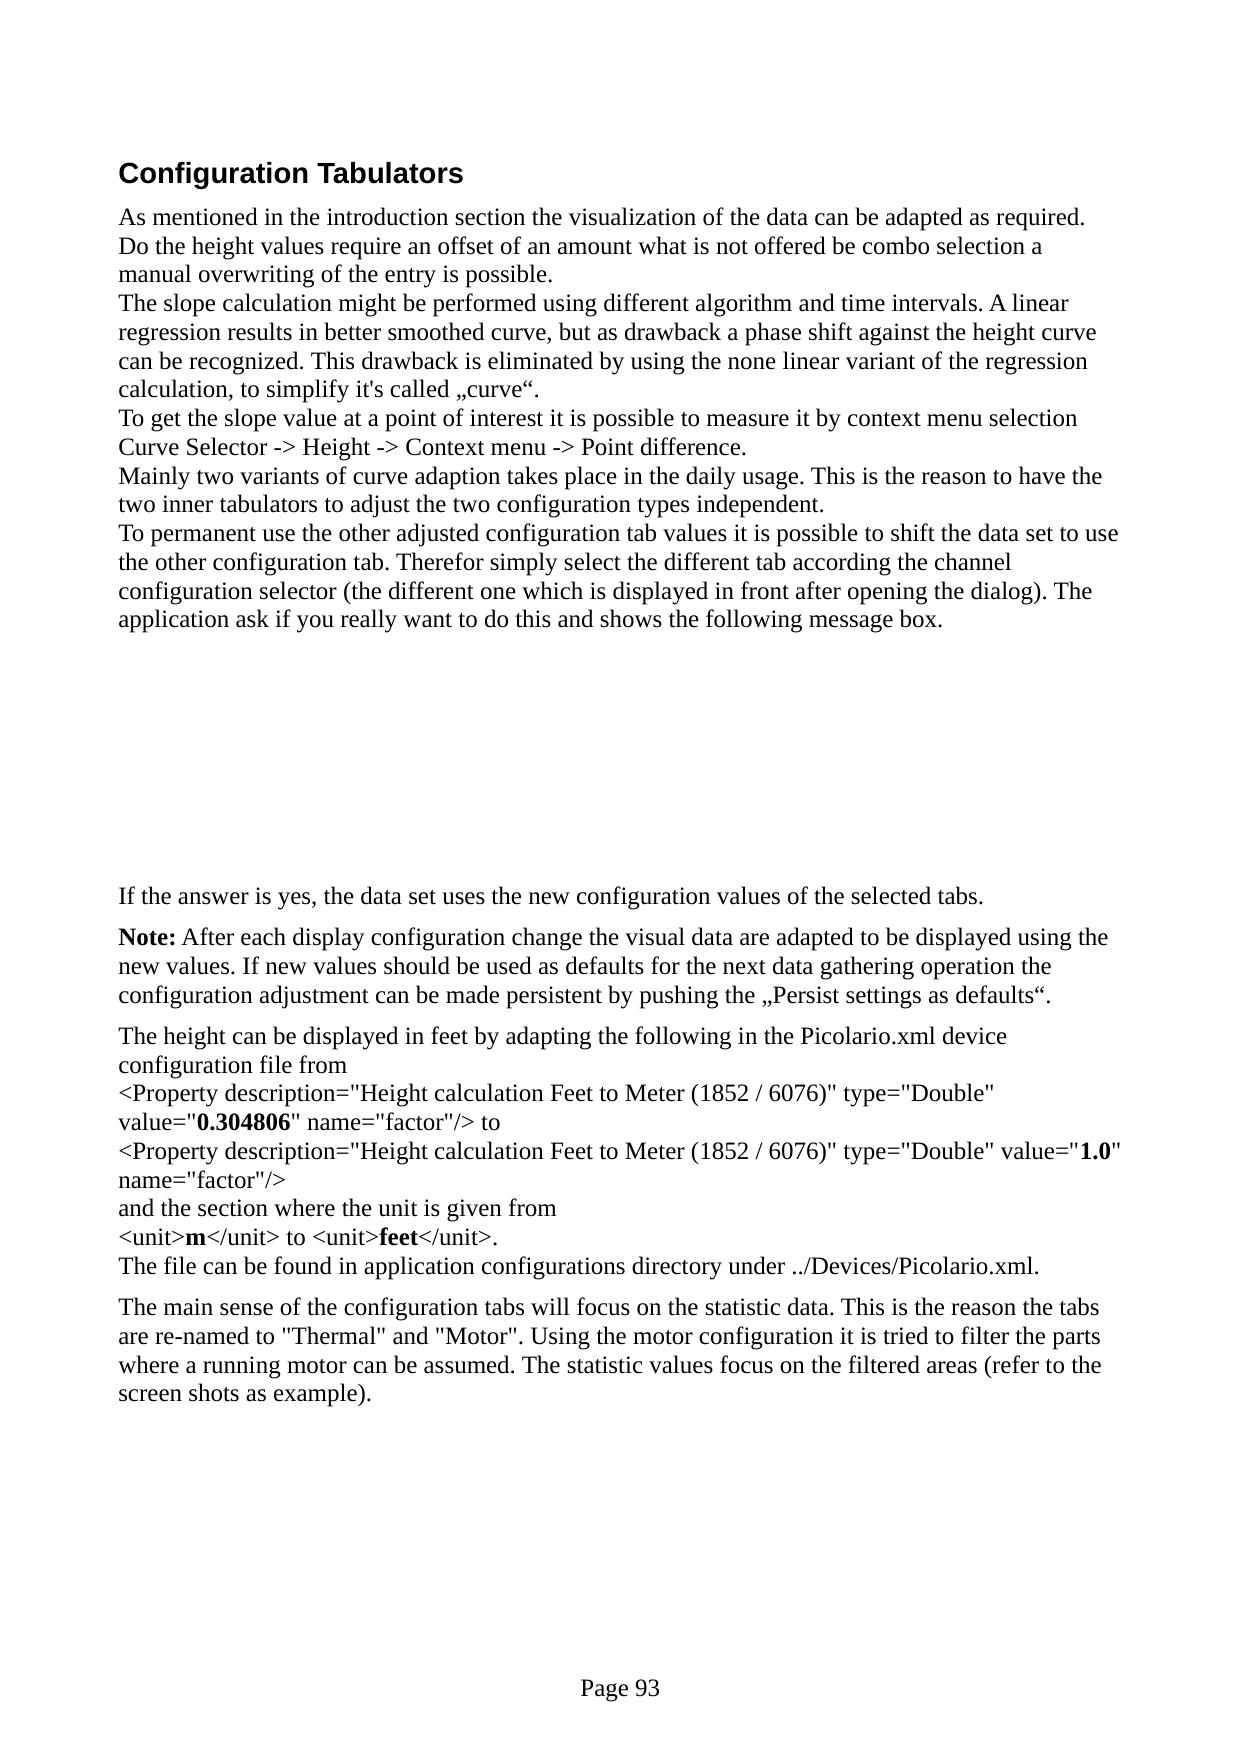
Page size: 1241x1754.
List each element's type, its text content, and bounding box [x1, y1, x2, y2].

text If the answer is yes, the data set uses the new configuration values of the selected tabs. [118, 881, 1122, 910]
text As mentioned in the introduction section the visualization of the data can be adapted as required. Do the height values require an offset of an amount what is not offered be combo selection a manual overwriting of the entry is possible. The slope calculation might be performed using different algorithm and time intervals. A linear regression results in better smoothed curve, but as drawback a phase shift against the height curve can be recognized. This drawback is eliminated by using the none linear variant of the regression calculation, to simplify it's called „curve“. To get the slope value at a point of interest it is possible to measure it by context menu selection Curve Selector -> Height -> Context menu -> Point difference. Mainly two variants of curve adaption takes place in the daily usage. This is the reason to have the two inner tabulators to adjust the two configuration types independent. To permanent use the other adjusted configuration tab values it is possible to shift the data set to use the other configuration tab. Therefor simply select the different tab according the channel configuration selector (the different one which is displayed in front after opening the dialog). The application ask if you really want to do this and shows the following message box. [118, 202, 1122, 633]
text The main sense of the configuration tabs will focus on the statistic data. This is the reason the tabs are re-named to "Thermal" and "Motor". Using the motor configuration it is tried to filter the parts where a running motor can be assumed. The statistic values focus on the filtered areas (refer to the screen shots as example). [118, 1292, 1122, 1407]
subtitle Configuration Tabulators [118, 156, 1122, 189]
text Note: After each display configuration change the visual data are adapted to be displayed using the new values. If new values should be used as defaults for the next data gathering operation the configuration adjustment can be made persistent by pushing the „Persist settings as defaults“. [118, 922, 1122, 1008]
text The height can be displayed in feet by adapting the following in the Picolario.xml device configuration file from <Property description="Height calculation Feet to Meter (1852 / 6076)" type="Double" value="0.304806" name="factor"/> to <Property description="Height calculation Feet to Meter (1852 / 6076)" type="Double" value="1.0" name="factor"/> and the section where the unit is given from <unit>m</unit> to <unit>feet</unit>. The file can be found in application configurations directory under ../Devices/Picolario.xml. [118, 1021, 1122, 1280]
